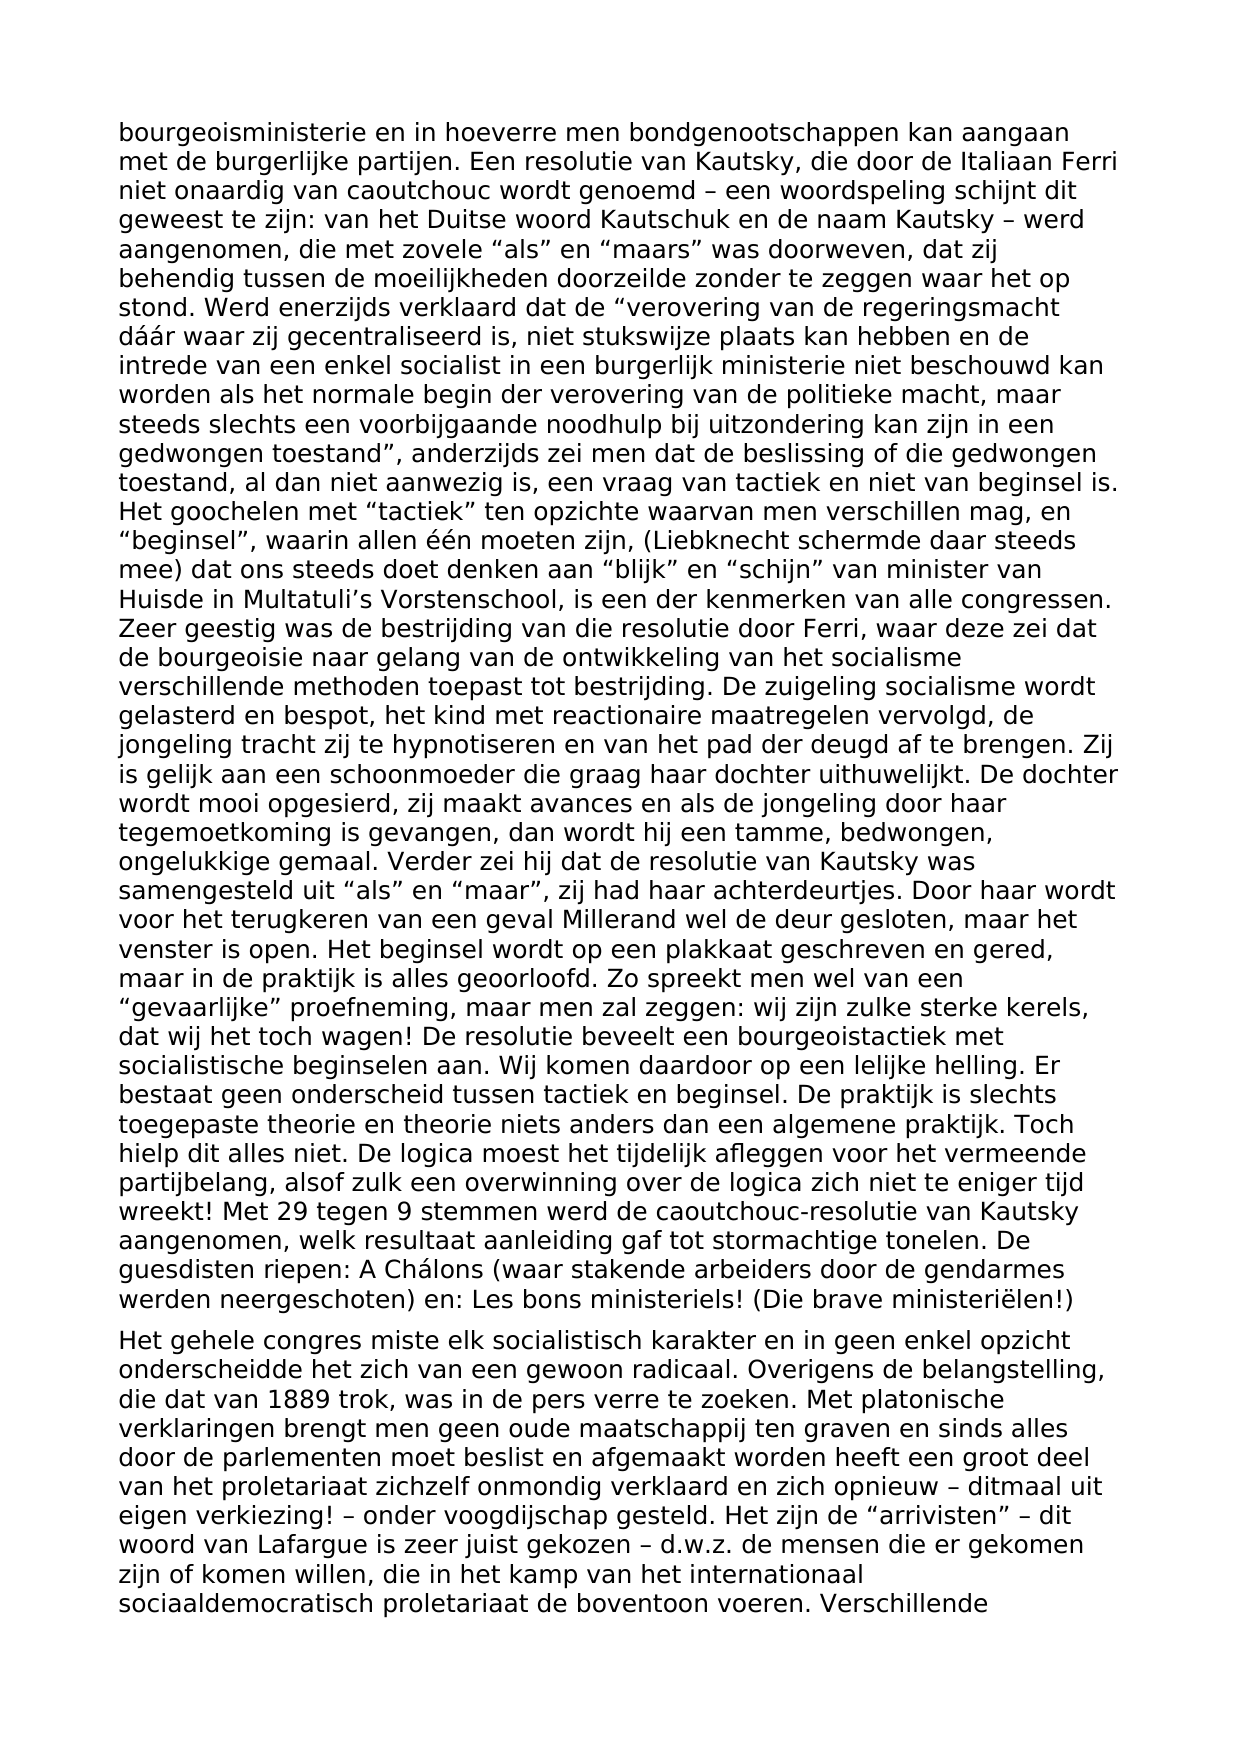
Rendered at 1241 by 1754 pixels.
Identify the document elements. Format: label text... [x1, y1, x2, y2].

text Het gehele congres miste elk socialistisch karakter en in geen enkel opzicht onderscheidde het zich van een gewoon radicaal. Overigens de belangstelling, die dat van 1889 trok, was in de pers verre te zoeken. Met platonische verklaringen brengt men geen oude maatschappij ten graven en sinds alles door de parlementen moet beslist en afgemaakt worden heeft een groot deel van het proletariaat zichzelf onmondig verklaard en zich opnieuw – ditmaal uit eigen verkiezing! – onder voogdijschap gesteld. Het zijn de “arrivisten” – dit woord van Lafargue is zeer juist gekozen – d.w.z. de mensen die er gekomen zijn of komen willen, die in het kamp van het internationaal sociaaldemocratisch proletariaat de boventoon voeren. Verschillende [118, 1326, 1122, 1618]
text bourgeoisministerie en in hoeverre men bondgenootschappen kan aangaan met de burgerlijke partijen. Een resolutie van Kautsky, die door de Italiaan Ferri niet onaardig van caoutchouc wordt genoemd – een woordspeling schijnt dit geweest te zijn: van het Duitse woord Kautschuk en de naam Kautsky – werd aangenomen, die met zovele “als” en “maars” was doorweven, dat zij behendig tussen de moeilijkheden doorzeilde zonder te zeggen waar het op stond. Werd enerzijds verklaard dat de “verovering van de regeringsmacht dáár waar zij gecentraliseerd is, niet stukswijze plaats kan hebben en de intrede van een enkel socialist in een burgerlijk ministerie niet beschouwd kan worden als het normale begin der verovering van de politieke macht, maar steeds slechts een voorbijgaande noodhulp bij uitzondering kan zijn in een gedwongen toestand”, anderzijds zei men dat de beslissing of die gedwongen toestand, al dan niet aanwezig is, een vraag van tactiek en niet van beginsel is. Het goochelen met “tactiek” ten opzichte waarvan men verschillen mag, en “beginsel”, waarin allen één moeten zijn, (Liebknecht schermde daar steeds mee) dat ons steeds doet denken aan “blijk” en “schijn” van minister van Huisde in Multatuli’s Vorstenschool, is een der kenmerken van alle congressen. Zeer geestig was de bestrijding van die resolutie door Ferri, waar deze zei dat de bourgeoisie naar gelang van de ontwikkeling van het socialisme verschillende methoden toepast tot bestrijding. De zuigeling socialisme wordt gelasterd en bespot, het kind met reactionaire maatregelen vervolgd, de jongeling tracht zij te hypnotiseren en van het pad der deugd af te brengen. Zij is gelijk aan een schoonmoeder die graag haar dochter uithuwelijkt. De dochter wordt mooi opgesierd, zij maakt avances en als de jongeling door haar tegemoetkoming is gevangen, dan wordt hij een tamme, bedwongen, ongelukkige gemaal. Verder zei hij dat de resolutie van Kautsky was samengesteld uit “als” en “maar”, zij had haar achterdeurtjes. Door haar wordt voor het terugkeren van een geval Millerand wel de deur gesloten, maar het venster is open. Het beginsel wordt op een plakkaat geschreven en gered, maar in de praktijk is alles geoorloofd. Zo spreekt men wel van een “gevaarlijke” proefneming, maar men zal zeggen: wij zijn zulke sterke kerels, dat wij het toch wagen! De resolutie beveelt een bourgeoistactiek met socialistische beginselen aan. Wij komen daardoor op een lelijke helling. Er bestaat geen onderscheid tussen tactiek en beginsel. De praktijk is slechts toegepaste theorie en theorie niets anders dan een algemene praktijk. Toch hielp dit alles niet. De logica moest het tijdelijk afleggen voor het vermeende partijbelang, alsof zulk een overwinning over de logica zich niet te eniger tijd wreekt! Met 29 tegen 9 stemmen werd de caoutchouc-resolutie van Kautsky aangenomen, welk resultaat aanleiding gaf tot stormachtige tonelen. De guesdisten riepen: A Chálons (waar stakende arbeiders door de gendarmes werden neergeschoten) en: Les bons ministeriels! (Die brave ministeriëlen!) [118, 118, 1122, 1314]
